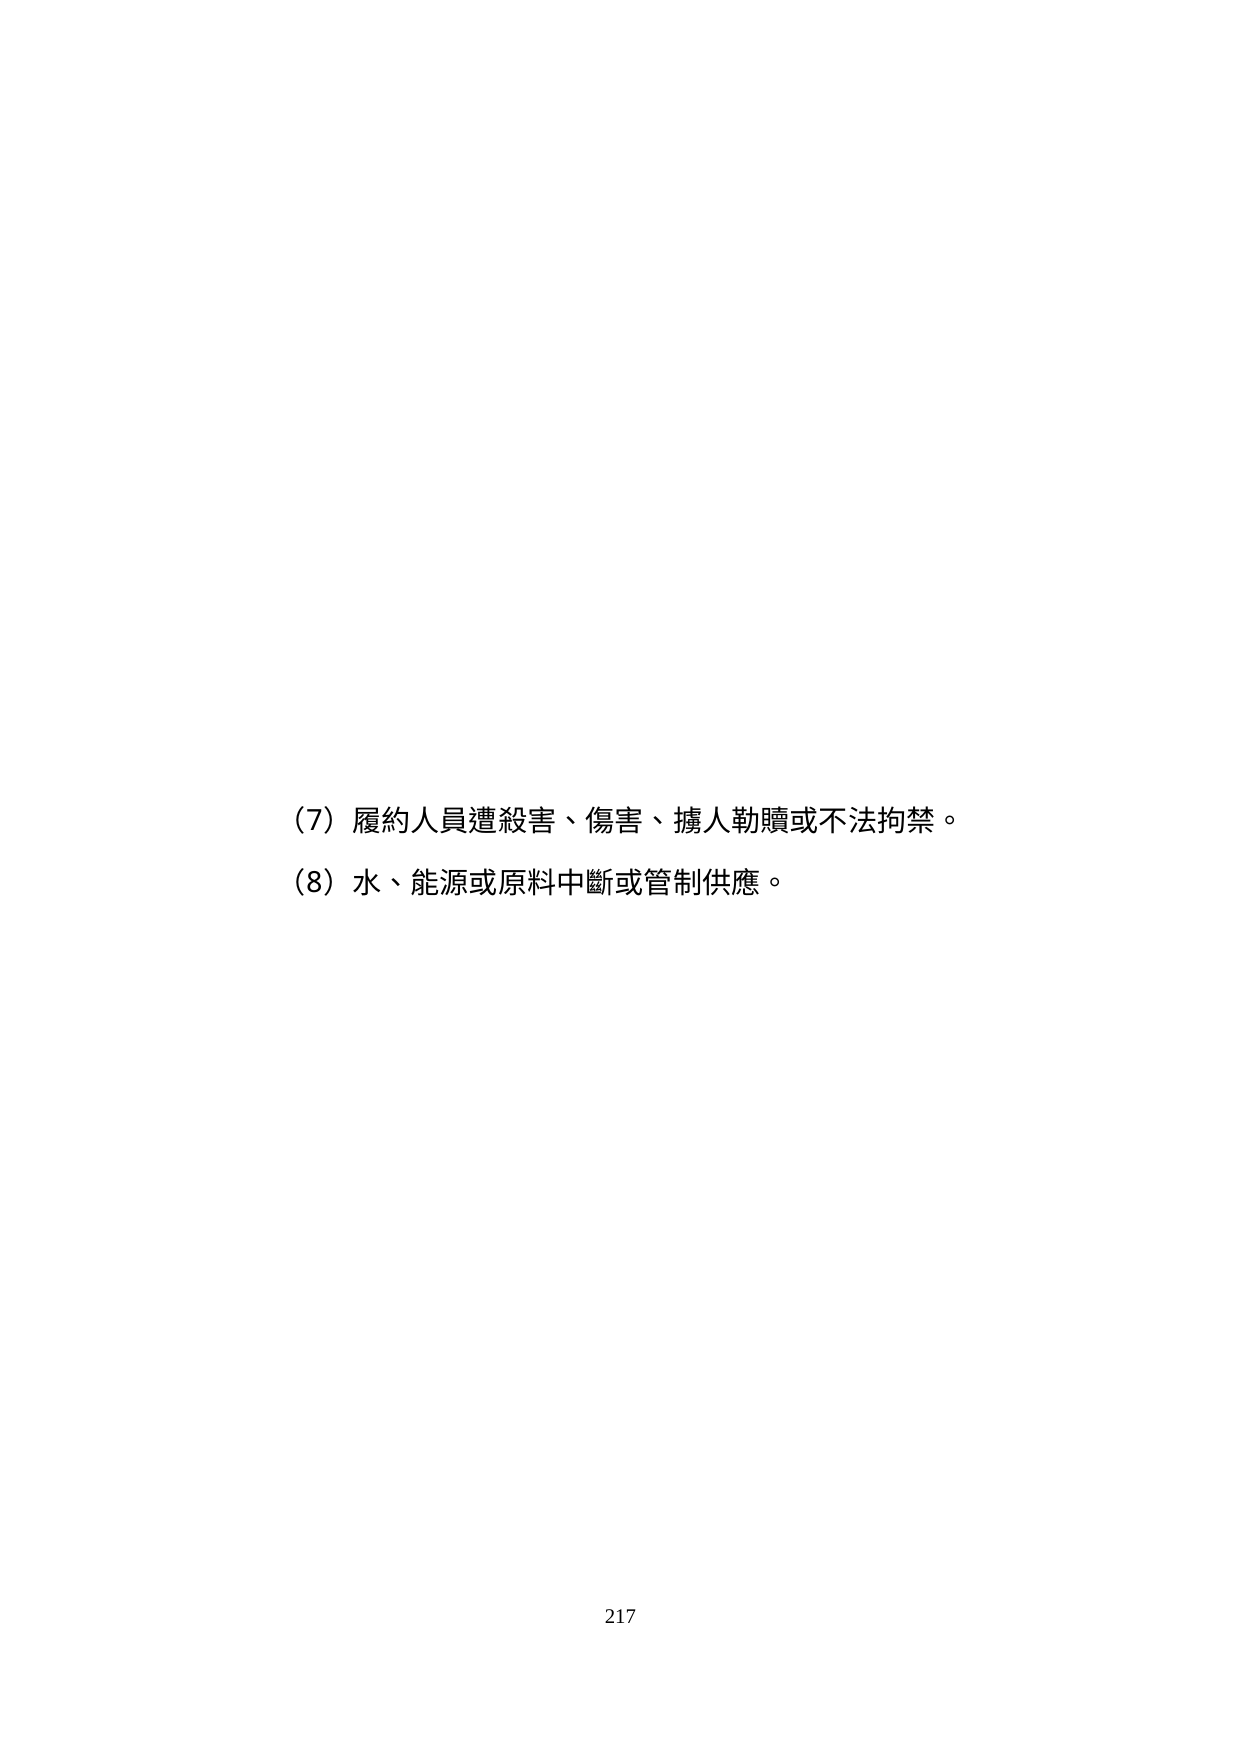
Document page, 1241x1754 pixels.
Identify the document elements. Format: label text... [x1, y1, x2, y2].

list 水、能源或原料中斷或管制供應。 [276, 839, 1053, 902]
list 履約人員遭殺害、傷害、擄人勒贖或不法拘禁。 [276, 777, 1053, 839]
